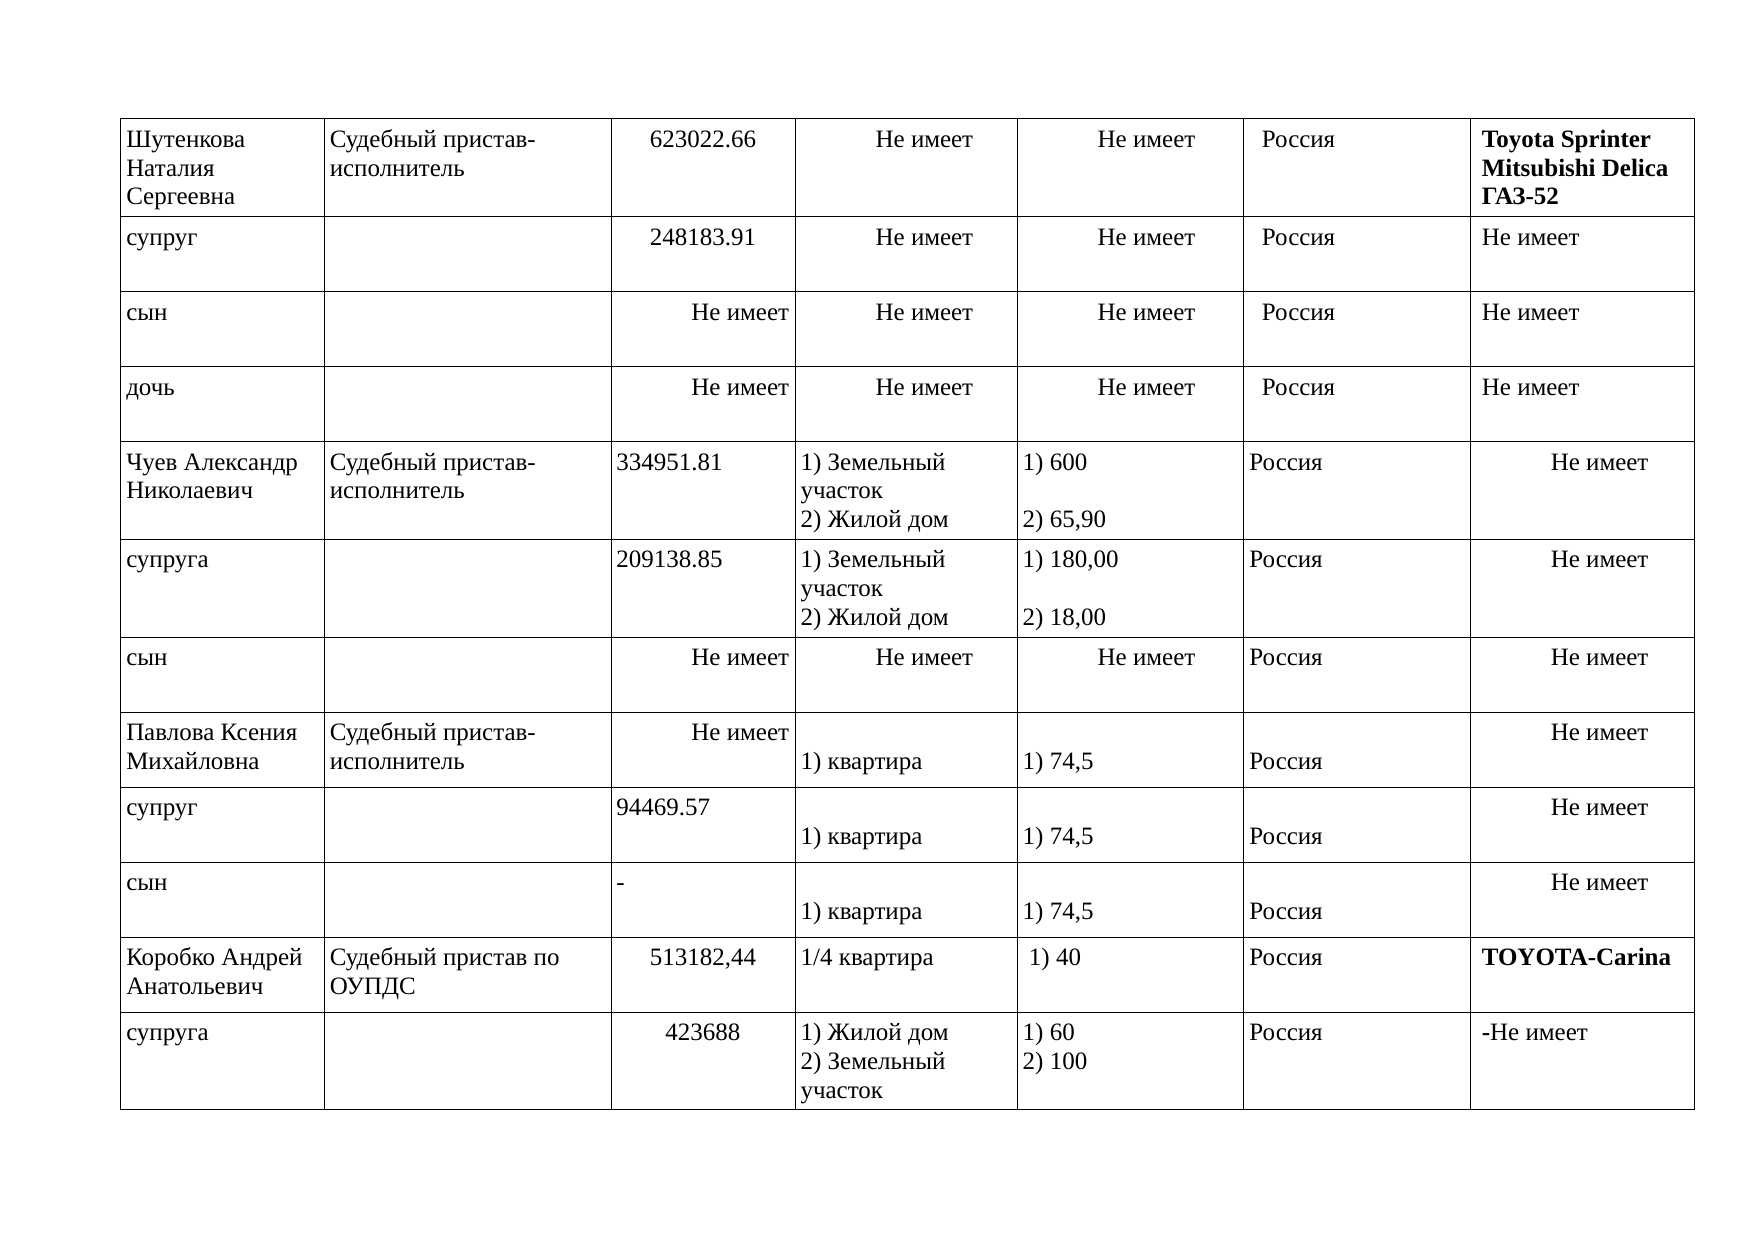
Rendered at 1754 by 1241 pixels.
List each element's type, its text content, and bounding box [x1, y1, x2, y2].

table_cell 1/4 квартира [796, 938, 1017, 1012]
table_cell Не имеет [1471, 788, 1694, 862]
table_cell сын [121, 638, 324, 712]
table_cell 1) квартира [796, 713, 1017, 787]
table_cell Не имеет [612, 638, 795, 712]
table_cell Не имеет [1018, 119, 1243, 216]
table_cell Россия [1244, 540, 1470, 637]
table_cell Павлова Ксения Михайловна [121, 713, 324, 787]
table_cell 1) Жилой дом 2) Земельный участок [796, 1013, 1017, 1109]
table_cell 1) 40 [1018, 938, 1243, 1012]
table_cell дочь [121, 367, 324, 441]
table_cell 1) квартира [796, 863, 1017, 937]
table_cell Судебный пристав по ОУПДС [325, 938, 611, 1012]
table_cell сын [121, 863, 324, 937]
table_cell 1) 60 2) 100 [1018, 1013, 1243, 1109]
table_cell супруг [121, 788, 324, 862]
table_cell Toyota Sprinter Mitsubishi Delica ГАЗ-52 [1471, 119, 1694, 216]
table_cell 1) Земельный участок 2) Жилой дом [796, 442, 1017, 539]
table_cell Не имеет [1471, 292, 1694, 366]
table_cell Россия [1244, 292, 1470, 366]
table_cell Не имеет [1018, 217, 1243, 291]
table_cell [325, 367, 611, 441]
table_cell 623022,66 [612, 119, 795, 216]
table_cell Судебный пристав-исполнитель [325, 713, 611, 787]
table_cell [325, 638, 611, 712]
table_cell [325, 788, 611, 862]
table_cell 1) 74,5 [1018, 788, 1243, 862]
table_cell [325, 217, 611, 291]
table_cell Не имеет [1018, 367, 1243, 441]
table_cell 513182,44 [612, 938, 795, 1012]
table_cell Коробко Андрей Анатольевич [121, 938, 324, 1012]
table_cell 1) 74,5 [1018, 863, 1243, 937]
table_cell Россия [1244, 863, 1470, 937]
table_cell Не имеет [612, 713, 795, 787]
table_cell Не имеет [1018, 638, 1243, 712]
table_cell Шутенкова Наталия Сергеевна [121, 119, 324, 216]
table_cell сын [121, 292, 324, 366]
table_cell -Не имеет [1471, 1013, 1694, 1109]
table_cell Не имеет [796, 638, 1017, 712]
table_cell Россия [1244, 713, 1470, 787]
table_cell Россия [1244, 938, 1470, 1012]
table_cell Не имеет [1471, 638, 1694, 712]
table_cell 1) квартира [796, 788, 1017, 862]
table_cell 94469,57 [612, 788, 795, 862]
table_cell Чуев Александр Николаевич [121, 442, 324, 539]
table_cell Россия [1244, 367, 1470, 441]
table_cell супруга [121, 540, 324, 637]
table_cell 1) Земельный участок 2) Жилой дом [796, 540, 1017, 637]
table_cell [325, 540, 611, 637]
table_cell 248183,91 [612, 217, 795, 291]
table_cell Не имеет [796, 292, 1017, 366]
table_cell Не имеет [612, 292, 795, 366]
table_cell супруг [121, 217, 324, 291]
table_cell Не имеет [1471, 217, 1694, 291]
table_cell Не имеет [796, 367, 1017, 441]
table_cell Не имеет [1018, 292, 1243, 366]
table_cell 1) 600 2) 65,90 [1018, 442, 1243, 539]
table_cell - [612, 863, 795, 937]
table_cell 334951,81 [612, 442, 795, 539]
table_cell Россия [1244, 119, 1470, 216]
table_cell Россия [1244, 217, 1470, 291]
table_cell TOYOTA-Carina [1471, 938, 1694, 1012]
table_cell Не имеет [612, 367, 795, 441]
table_cell [325, 863, 611, 937]
table_cell Не имеет [1471, 442, 1694, 539]
table_cell Судебный пристав-исполнитель [325, 442, 611, 539]
table_cell Не имеет [1471, 367, 1694, 441]
table_cell 1) 180,00 2) 18,00 [1018, 540, 1243, 637]
table_cell 423688 [612, 1013, 795, 1109]
table_cell [325, 292, 611, 366]
table_cell Россия [1244, 1013, 1470, 1109]
table_cell 1) 74,5 [1018, 713, 1243, 787]
table_cell супруга [121, 1013, 324, 1109]
table_cell 209138,85 [612, 540, 795, 637]
table_cell Не имеет [1471, 863, 1694, 937]
table_cell Не имеет [1471, 713, 1694, 787]
table_cell Россия [1244, 788, 1470, 862]
table_cell Судебный пристав-исполнитель [325, 119, 611, 216]
table_cell Не имеет [796, 119, 1017, 216]
table_cell Россия [1244, 442, 1470, 539]
table_cell [325, 1013, 611, 1109]
table_cell Не имеет [1471, 540, 1694, 637]
table_cell Не имеет [796, 217, 1017, 291]
table_cell Россия [1244, 638, 1470, 712]
